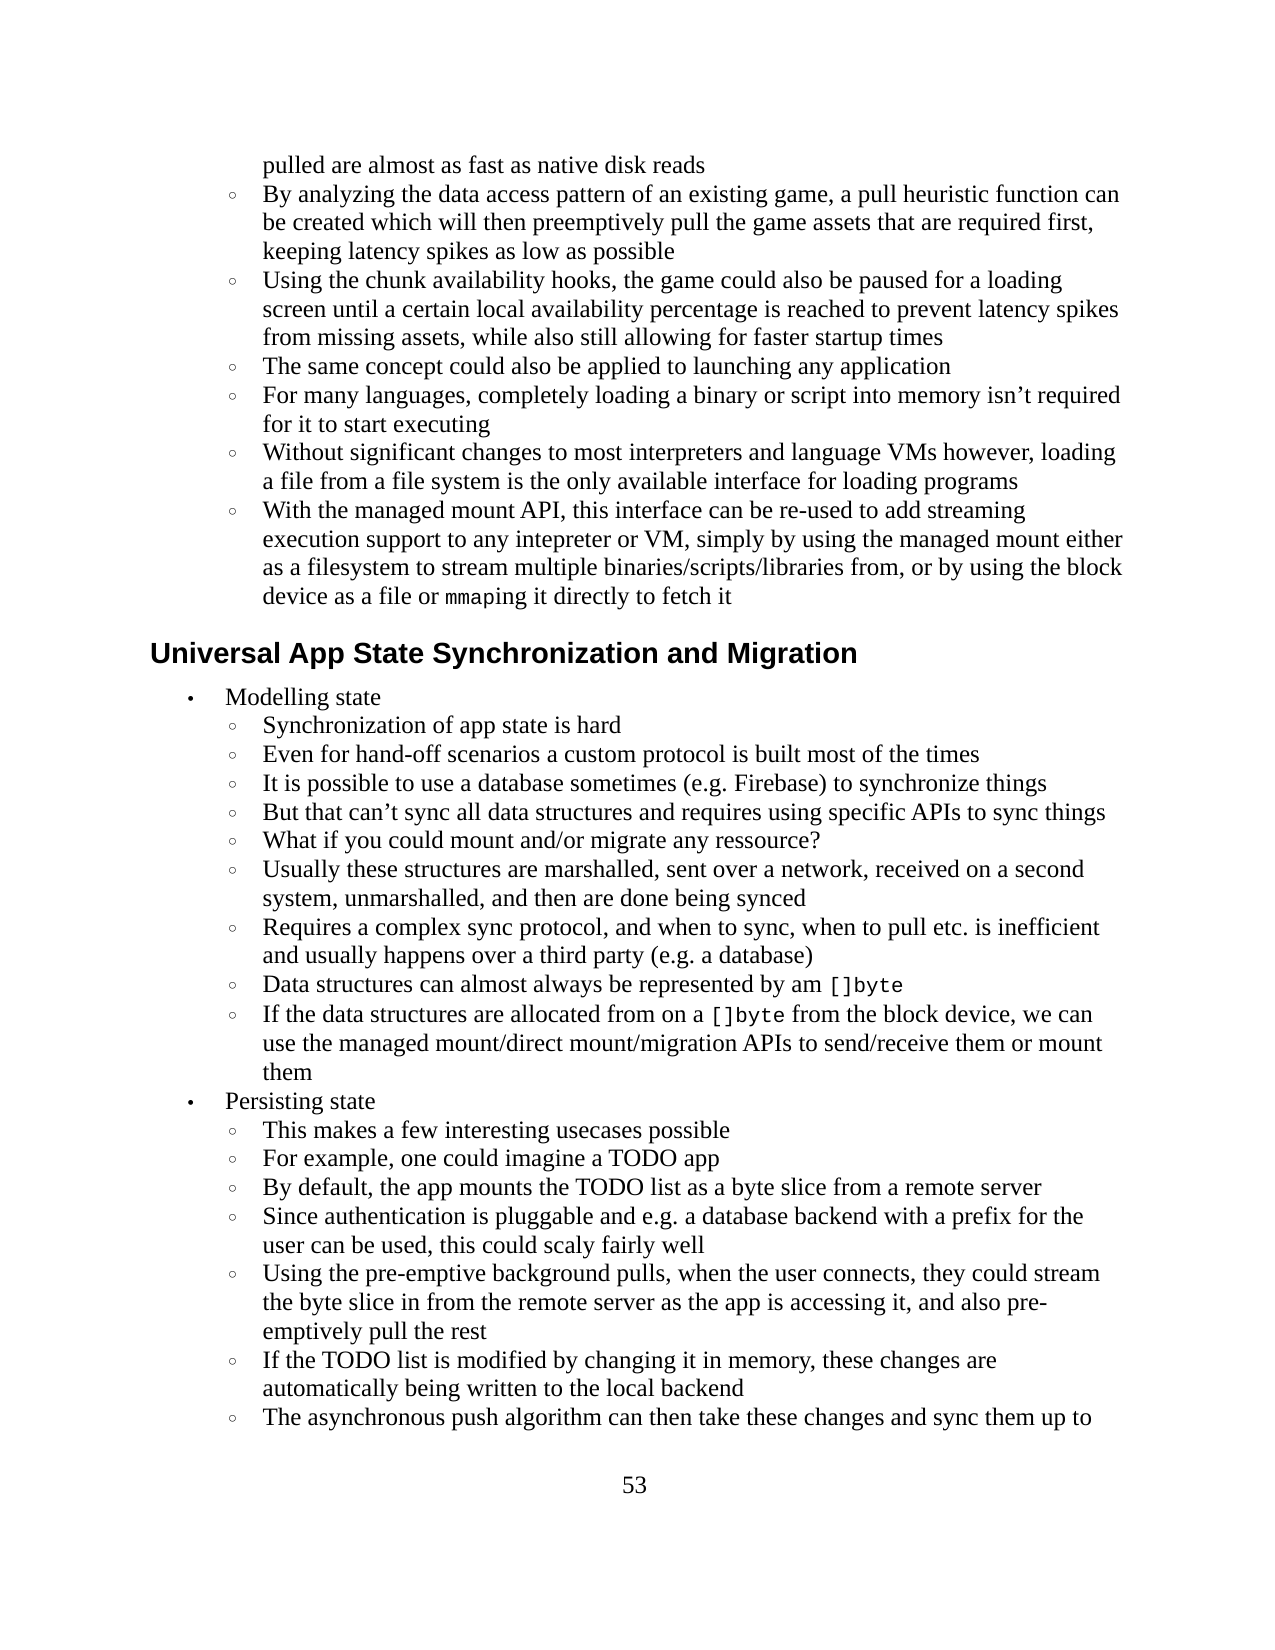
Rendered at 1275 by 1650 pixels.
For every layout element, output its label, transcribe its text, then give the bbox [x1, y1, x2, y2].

list With the managed mount API, this interface can be re-used to add streaming execution support to any intepreter or VM, simply by using the managed mount either as a filesystem to stream multiple binaries/scripts/libraries from, or by using the block device as a file or mmaping it directly to fetch it [225, 495, 1125, 611]
list This makes a few interesting usecases possible [225, 1115, 1125, 1143]
list Since authentication is pluggable and e.g. a database backend with a prefix for the user can be used, this could scaly fairly well [225, 1201, 1125, 1258]
list Requires a complex sync protocol, and when to sync, when to pull etc. is inefficient and usually happens over a third party (e.g. a database) [225, 912, 1125, 969]
list If the data structures are allocated from on a []byte from the block device, we can use the managed mount/direct mount/migration APIs to send/receive them or mount them [225, 999, 1125, 1086]
list By analyzing the data access pattern of an existing game, a pull heuristic function can be created which will then preemptively pull the game assets that are required first, keeping latency spikes as low as possible [225, 179, 1125, 265]
list It is possible to use a database sometimes (e.g. Firebase) to synchronize things [225, 768, 1125, 797]
list Data structures can almost always be represented by am []byte [225, 969, 1125, 999]
list What if you could mount and/or migrate any ressource? [225, 826, 1125, 854]
list Using the pre-emptive background pulls, when the user connects, they could stream the byte slice in from the remote server as the app is accessing it, and also pre-emptively pull the rest [225, 1258, 1125, 1345]
list The same concept could also be applied to launching any application [225, 351, 1125, 380]
list For example, one could imagine a TODO app [225, 1143, 1125, 1172]
list By default, the app mounts the TODO list as a byte slice from a remote server [225, 1172, 1125, 1201]
list pulled are almost as fast as native disk reads [225, 150, 1125, 179]
list Modelling state [187, 682, 1125, 711]
list Using the chunk availability hooks, the game could also be paused for a loading screen until a certain local availability percentage is reached to prevent latency spikes from missing assets, while also still allowing for faster startup times [225, 265, 1125, 351]
list Usually these structures are marshalled, sent over a network, received on a second system, unmarshalled, and then are done being synced [225, 854, 1125, 912]
list Persisting state [187, 1086, 1125, 1115]
list Without significant changes to most interpreters and language VMs however, loading a file from a file system is the only available interface for loading programs [225, 437, 1125, 495]
list But that can’t sync all data structures and requires using specific APIs to sync things [225, 797, 1125, 826]
list The asynchronous push algorithm can then take these changes and sync them up to [225, 1402, 1125, 1431]
list Synchronization of app state is hard [225, 711, 1125, 739]
subtitle Universal App State Synchronization and Migration [150, 636, 1125, 669]
list For many languages, completely loading a binary or script into memory isn’t required for it to start executing [225, 380, 1125, 437]
list If the TODO list is modified by changing it in memory, these changes are automatically being written to the local backend [225, 1345, 1125, 1402]
list Even for hand-off scenarios a custom protocol is built most of the times [225, 739, 1125, 768]
